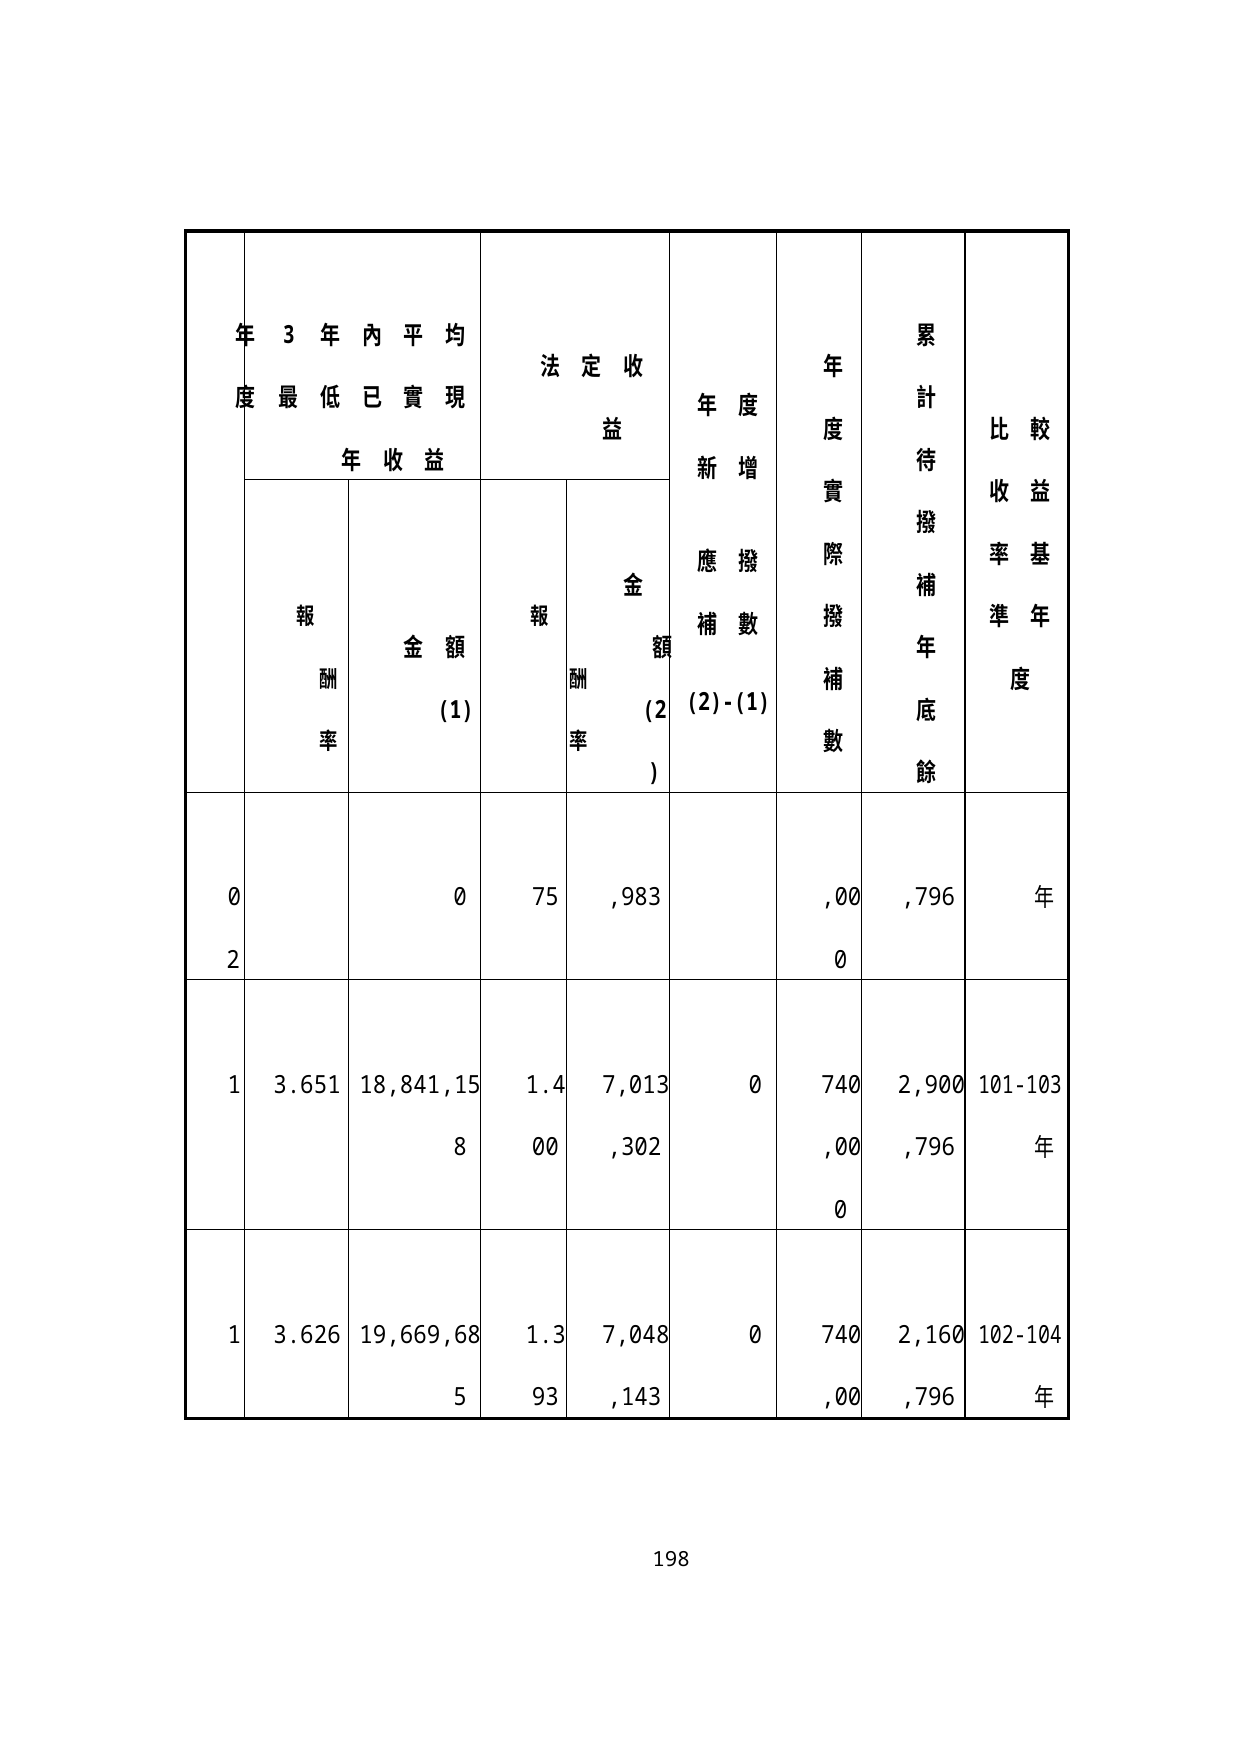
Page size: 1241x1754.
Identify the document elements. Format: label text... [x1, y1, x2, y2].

table_cell 0 [670, 980, 776, 1229]
table_header 年度實際撥補數 [777, 233, 861, 792]
table_header 法定收益 [481, 233, 669, 479]
table_cell 19,669,685 [349, 1230, 480, 1417]
table_cell 3.626 [245, 1230, 348, 1417]
table_cell 2,160,796 [862, 1230, 964, 1417]
table_cell 102-104年 [966, 1230, 1067, 1417]
table_header 年度新增 應撥補數 (2)-(1) [670, 233, 776, 792]
table_cell 18,841,158 [349, 980, 480, 1229]
table_cell ,000 [777, 793, 861, 979]
table_cell [670, 793, 776, 979]
table_header 年度 [187, 233, 244, 792]
table_header 3年內平均 最低已實現年收益 [245, 233, 480, 479]
table_cell ,983 [567, 793, 669, 979]
table_cell [245, 793, 348, 979]
table_cell 3.651 [245, 980, 348, 1229]
table_cell 104 [187, 1230, 244, 1417]
table_cell 7,048,143 [567, 1230, 669, 1417]
table_cell 0 [349, 793, 480, 979]
table_cell 7,013,302 [567, 980, 669, 1229]
table_cell 0 [670, 1230, 776, 1417]
table_cell 金額(1) [349, 480, 480, 792]
table_cell 報酬率 [245, 480, 348, 792]
table_cell 740,000 [777, 980, 861, 1229]
table_cell 103 [187, 980, 244, 1229]
table_cell 02 [187, 793, 244, 979]
table_cell 1.393 [481, 1230, 566, 1417]
table_cell 75 [481, 793, 566, 979]
table_cell 1.400 [481, 980, 566, 1229]
table_cell 年 [966, 793, 1067, 979]
table_cell 報酬率 [481, 480, 566, 792]
table_cell ,796 [862, 793, 964, 979]
table_cell 740,00 [777, 1230, 861, 1417]
table_cell 2,900,796 [862, 980, 964, 1229]
table_header 比較收益率基準年度 [966, 233, 1067, 792]
table_cell 金額(2) [567, 480, 669, 792]
table_cell 101-103年 [966, 980, 1067, 1229]
table_header 累計待撥補年底餘額 [862, 233, 964, 792]
